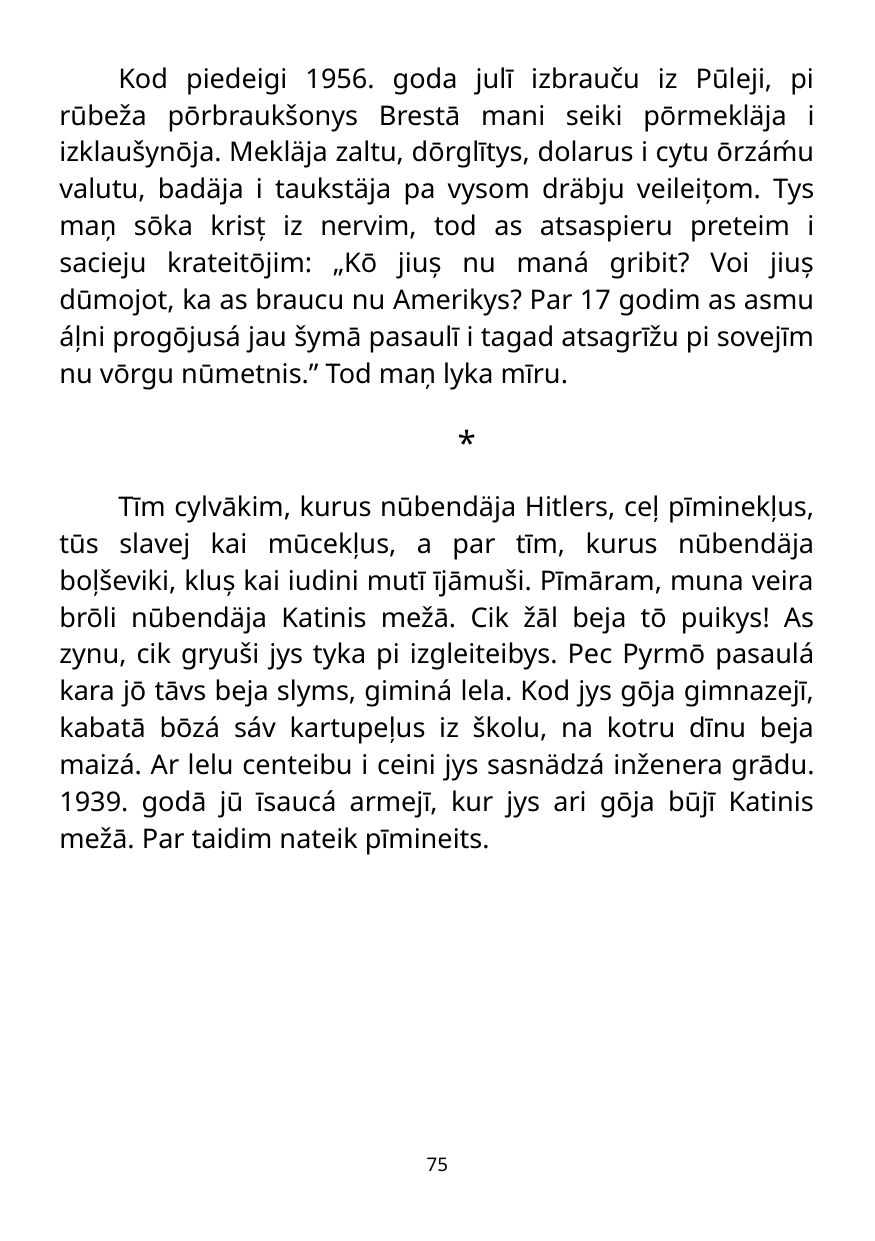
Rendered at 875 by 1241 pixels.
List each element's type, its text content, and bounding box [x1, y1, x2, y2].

text * [59, 419, 815, 465]
text Kod piedeigi 1956. goda julī izbrauču iz Pūleji, pi rūbeža pōrbraukšonys Brestā mani seiki pōrmekläja i izklaušynōja. Mekläja zaltu, dōrglītys, dolarus i cytu ōrzáḿu valutu, badäja i taukstäja pa vysom dräbju veileițom. Tys maņ sōka krisț iz nervim, tod as atsaspieru preteim i sacieju krateitōjim: „Kō jiuș nu maná gribit? Voi jiuș dūmojot, ka as braucu nu Amerikys? Par 17 godim as asmu áļni progōjusá jau šymā pasaulī i tagad atsagrīžu pi sovejīm nu vōrgu nūmetnis.” Tod maņ lyka mīru. [59, 59, 815, 391]
text Tīm cylvākim, kurus nūbendäja Hitlers, ceļ pīminekļus, tūs slavej kai mūcekļus, a par tīm, kurus nūbendäja boļševiki, kluș kai iudini mutī ījāmuši. Pīmāram, muna veira brōli nūbendäja Katinis mežā. Cik žāl beja tō puikys! As zynu, cik gryuši jys tyka pi izgleiteibys. Pec Pyrmō pasaulá kara jō tāvs beja slyms, giminá lela. Kod jys gōja gimnazejī, kabatā bōzá sáv kartupeļus iz školu, na kotru dīnu beja maizá. Ar lelu centeibu i ceini jys sasnädzá inženera grādu. 1939. godā jū īsaucá armejī, kur jys ari gōja būjī Katinis mežā. Par taidim nateik pīmineits. [59, 487, 815, 856]
